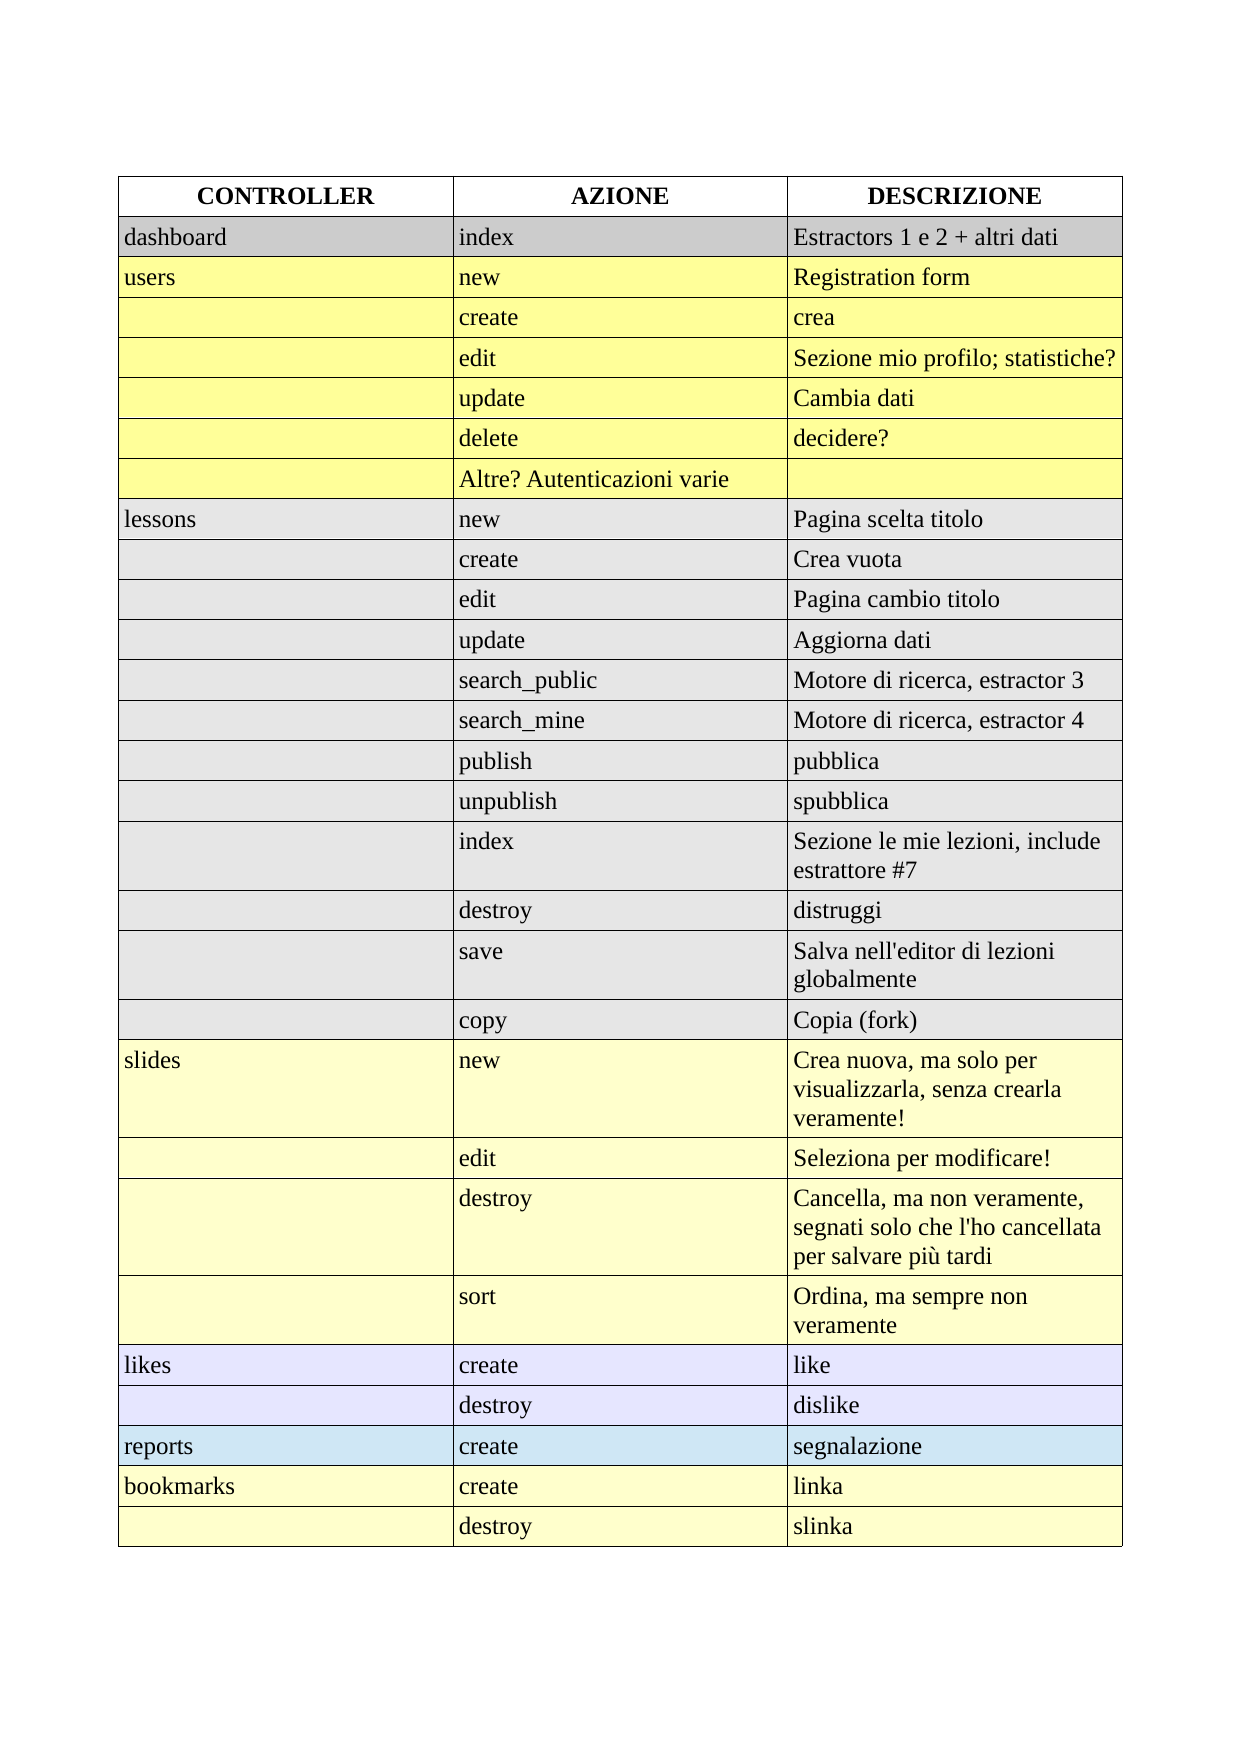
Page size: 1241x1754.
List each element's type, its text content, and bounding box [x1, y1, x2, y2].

table_cell [119, 701, 453, 740]
table_cell destroy [454, 1507, 787, 1546]
table_cell edit [454, 580, 787, 619]
table_cell bookmarks [119, 1466, 453, 1506]
table_cell [119, 1276, 453, 1344]
table_cell [119, 1179, 453, 1275]
table_cell [119, 298, 453, 337]
table_cell Registration form [788, 257, 1122, 297]
table_cell Copia (fork) [788, 1000, 1122, 1039]
table_cell [119, 741, 453, 780]
table_cell reports [119, 1426, 453, 1465]
table_cell new [454, 499, 787, 538]
table_cell create [454, 1426, 787, 1465]
table_cell [119, 781, 453, 821]
table_cell destroy [454, 1179, 787, 1275]
table_cell dashboard [119, 217, 453, 256]
table_cell Ordina, ma sempre non veramente [788, 1276, 1122, 1344]
table_cell create [454, 540, 787, 579]
table_header AZIONE [454, 177, 787, 216]
table_cell publish [454, 741, 787, 780]
table_cell update [454, 620, 787, 659]
table_cell [119, 660, 453, 700]
table_cell crea [788, 298, 1122, 337]
table_header DESCRIZIONE [788, 177, 1122, 216]
table_cell edit [454, 1138, 787, 1177]
table_cell dislike [788, 1386, 1122, 1425]
table_cell [119, 822, 453, 890]
table_cell slinka [788, 1507, 1122, 1546]
table_cell index [454, 217, 787, 256]
table_cell Aggiorna dati [788, 620, 1122, 659]
table_cell [119, 419, 453, 458]
table_cell Seleziona per modificare! [788, 1138, 1122, 1177]
table_cell [119, 1386, 453, 1425]
table_cell edit [454, 338, 787, 377]
table_cell Pagina scelta titolo [788, 499, 1122, 538]
table_cell [119, 620, 453, 659]
table_cell Sezione le mie lezioni, include estrattore #7 [788, 822, 1122, 890]
table_cell index [454, 822, 787, 890]
table_cell [119, 1138, 453, 1177]
table_cell Altre? Autenticazioni varie [454, 459, 787, 498]
table_cell [119, 931, 453, 999]
table_cell spubblica [788, 781, 1122, 821]
table_cell destroy [454, 891, 787, 930]
table_cell segnalazione [788, 1426, 1122, 1465]
table_cell update [454, 378, 787, 417]
table_cell Motore di ricerca, estractor 3 [788, 660, 1122, 700]
table_cell Cancella, ma non veramente, segnati solo che l'ho cancellata per salvare più tardi [788, 1179, 1122, 1275]
table_cell unpublish [454, 781, 787, 821]
table_cell Crea vuota [788, 540, 1122, 579]
table_cell [119, 459, 453, 498]
table_cell decidere? [788, 419, 1122, 458]
table_cell Pagina cambio titolo [788, 580, 1122, 619]
table_cell linka [788, 1466, 1122, 1506]
table_cell likes [119, 1345, 453, 1385]
table_cell sort [454, 1276, 787, 1344]
table_cell like [788, 1345, 1122, 1385]
table_cell Salva nell'editor di lezioni globalmente [788, 931, 1122, 999]
table_header CONTROLLER [119, 177, 453, 216]
table_cell new [454, 1040, 787, 1137]
table_cell [119, 1000, 453, 1039]
table_cell search_public [454, 660, 787, 700]
table_cell Cambia dati [788, 378, 1122, 417]
table_cell create [454, 298, 787, 337]
table_cell destroy [454, 1386, 787, 1425]
table_cell new [454, 257, 787, 297]
table_cell [119, 378, 453, 417]
table_cell [119, 540, 453, 579]
table_cell slides [119, 1040, 453, 1137]
table_cell [119, 580, 453, 619]
table_cell lessons [119, 499, 453, 538]
table_cell Sezione mio profilo; statistiche? [788, 338, 1122, 377]
table_cell Motore di ricerca, estractor 4 [788, 701, 1122, 740]
table_cell save [454, 931, 787, 999]
table_cell create [454, 1345, 787, 1385]
table_cell search_mine [454, 701, 787, 740]
table_cell delete [454, 419, 787, 458]
table_cell users [119, 257, 453, 297]
table_cell [119, 338, 453, 377]
table_cell [119, 1507, 453, 1546]
table_cell copy [454, 1000, 787, 1039]
table_cell [788, 459, 1122, 498]
table_cell pubblica [788, 741, 1122, 780]
table_cell distruggi [788, 891, 1122, 930]
table_cell Crea nuova, ma solo per visualizzarla, senza crearla veramente! [788, 1040, 1122, 1137]
table_cell Estractors 1 e 2 + altri dati [788, 217, 1122, 256]
table_cell create [454, 1466, 787, 1506]
table_cell [119, 891, 453, 930]
